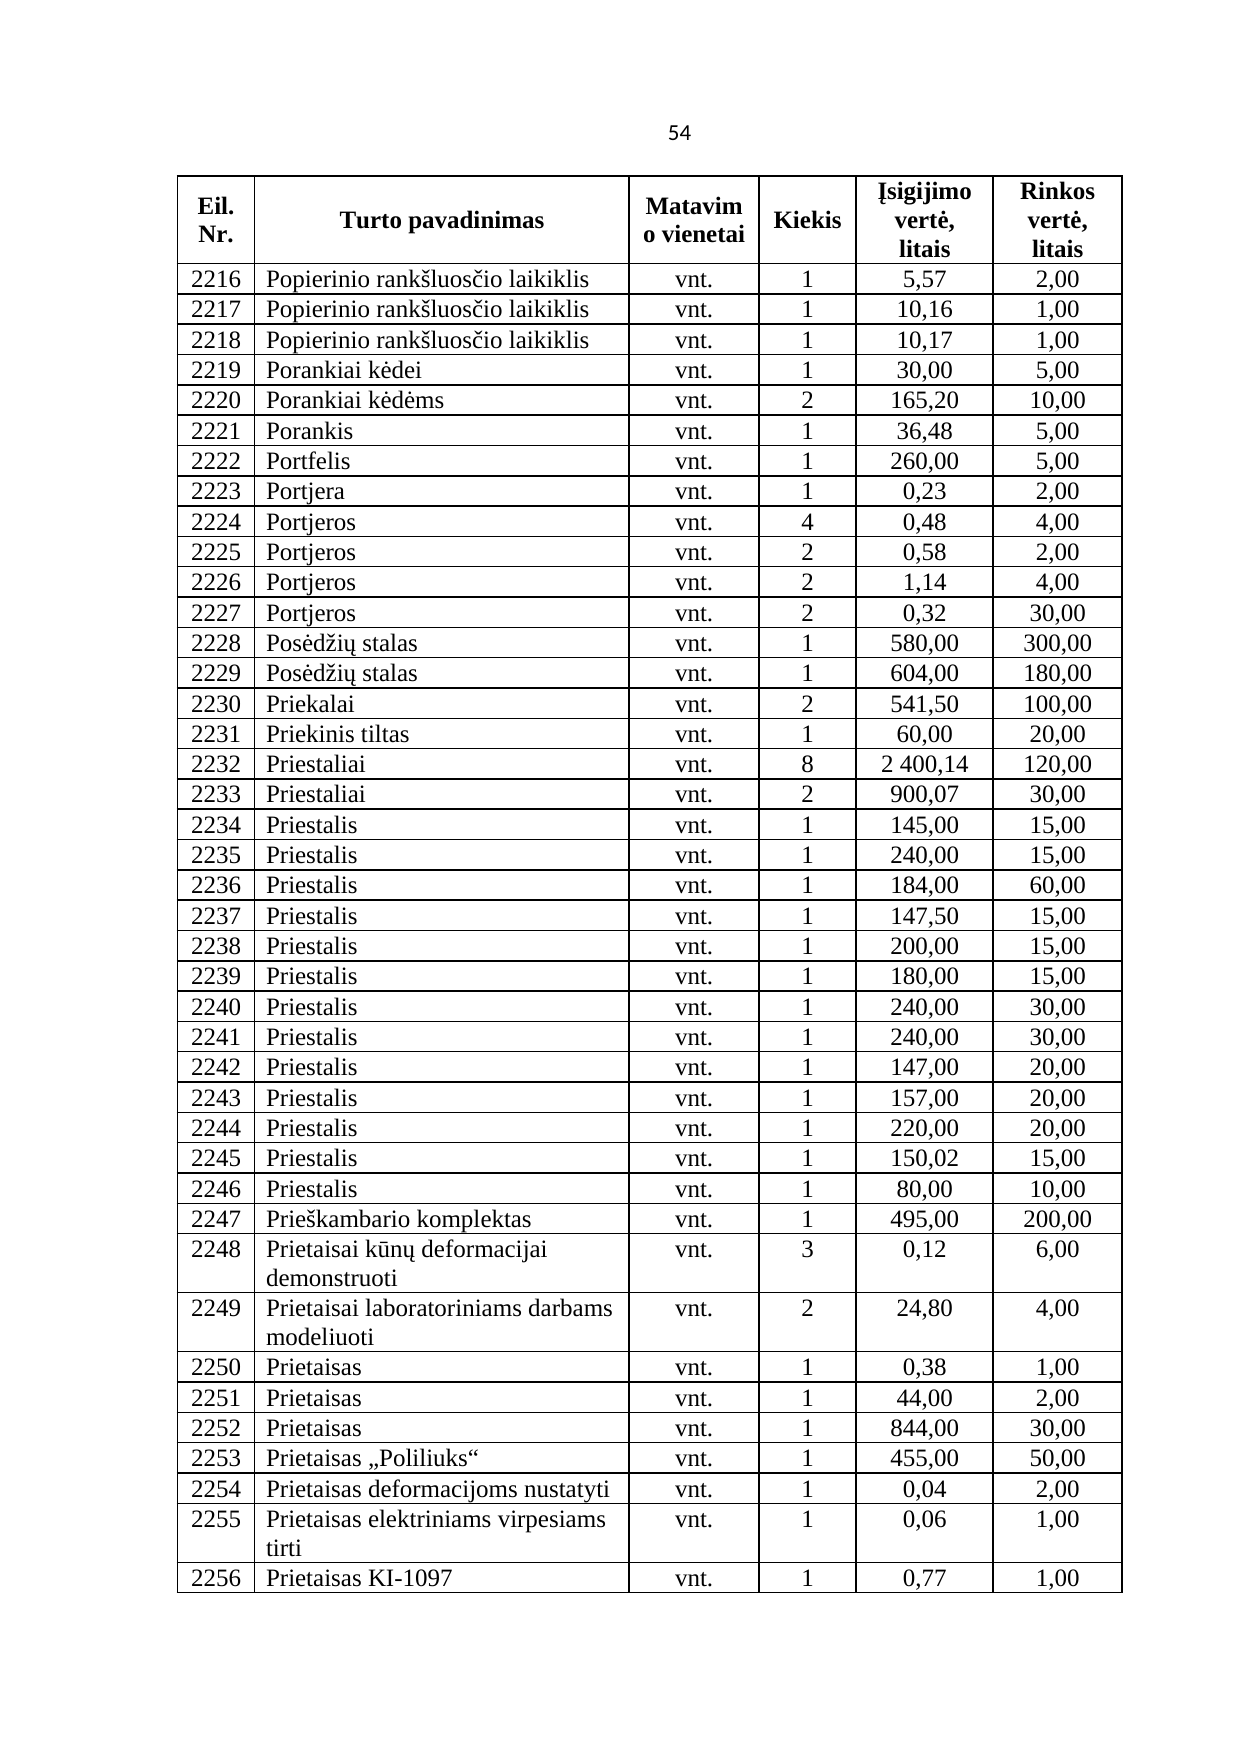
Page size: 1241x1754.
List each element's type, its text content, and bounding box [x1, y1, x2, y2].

table_cell 15,00 [994, 810, 1121, 839]
table_cell Priekalai [255, 689, 628, 717]
table_cell 1 [760, 962, 855, 990]
table_cell 1 [760, 1383, 855, 1411]
table_cell 2 [760, 386, 855, 414]
table_cell 495,00 [857, 1204, 992, 1233]
table_cell 2 [760, 780, 855, 808]
table_cell 2220 [178, 386, 254, 414]
table_cell 2230 [178, 689, 254, 717]
table_cell 20,00 [994, 1113, 1121, 1142]
table_cell Portjeros [255, 507, 628, 536]
table_cell 0,04 [857, 1474, 992, 1502]
table_cell 1 [760, 1504, 855, 1561]
table_cell 10,00 [994, 386, 1121, 414]
table_cell 100,00 [994, 689, 1121, 717]
table_cell 50,00 [994, 1443, 1121, 1472]
table_cell 5,00 [994, 416, 1121, 444]
table_cell 541,50 [857, 689, 992, 717]
table_cell Posėdžių stalas [255, 628, 628, 657]
table_cell 2245 [178, 1143, 254, 1172]
table_cell 0,32 [857, 598, 992, 626]
table_cell 0,23 [857, 477, 992, 505]
table_cell 2236 [178, 871, 254, 899]
table_cell 240,00 [857, 840, 992, 869]
table_cell Popierinio rankšluosčio laikiklis [255, 264, 628, 293]
table_cell 150,02 [857, 1143, 992, 1172]
table_cell Prietaisai laboratoriniams darbams modeliuoti [255, 1293, 628, 1351]
table_cell 2226 [178, 567, 254, 596]
table_header Įsigijimo vertė, litais [857, 177, 992, 263]
table_cell vnt. [630, 355, 758, 384]
table_cell Priestalis [255, 871, 628, 899]
table_cell 15,00 [994, 901, 1121, 929]
table_cell Porankiai kėdėms [255, 386, 628, 414]
table_cell Priestalis [255, 1052, 628, 1081]
table_cell 2241 [178, 1022, 254, 1051]
table_cell 260,00 [857, 446, 992, 475]
table_cell 20,00 [994, 1052, 1121, 1081]
table_cell 2,00 [994, 264, 1121, 293]
table_cell Priestalis [255, 962, 628, 990]
table_cell 2218 [178, 325, 254, 354]
table_cell 1 [760, 628, 855, 657]
table_cell vnt. [630, 446, 758, 475]
table_cell 2217 [178, 295, 254, 323]
table_cell 844,00 [857, 1413, 992, 1442]
table_cell 2,00 [994, 1383, 1121, 1411]
table_cell 1 [760, 658, 855, 687]
table_cell vnt. [630, 658, 758, 687]
table_cell vnt. [630, 992, 758, 1021]
table_cell Popierinio rankšluosčio laikiklis [255, 295, 628, 323]
table_cell Priestaliai [255, 749, 628, 778]
table_cell 900,07 [857, 780, 992, 808]
table_cell vnt. [630, 295, 758, 323]
table_cell 200,00 [994, 1204, 1121, 1233]
table_cell 2255 [178, 1504, 254, 1561]
table_cell 1 [760, 1413, 855, 1442]
table_cell vnt. [630, 749, 758, 778]
table_cell Priestalis [255, 810, 628, 839]
table_cell Prieškambario komplektas [255, 1204, 628, 1233]
table_cell Prietaisai kūnų deformacijai demonstruoti [255, 1234, 628, 1292]
table_cell vnt. [630, 840, 758, 869]
table_cell 30,00 [994, 992, 1121, 1021]
table_cell 2247 [178, 1204, 254, 1233]
table_cell 4,00 [994, 567, 1121, 596]
table_cell vnt. [630, 1234, 758, 1292]
table_cell vnt. [630, 325, 758, 354]
table_cell 2252 [178, 1413, 254, 1442]
table_cell 2221 [178, 416, 254, 444]
table_cell Prietaisas [255, 1383, 628, 1411]
table_cell 10,17 [857, 325, 992, 354]
table_cell vnt. [630, 689, 758, 717]
table_cell 15,00 [994, 840, 1121, 869]
table_cell Portjera [255, 477, 628, 505]
table_cell Prietaisas „Poliliuks“ [255, 1443, 628, 1472]
table_cell 2224 [178, 507, 254, 536]
table_cell 30,00 [994, 1022, 1121, 1051]
table_cell 30,00 [994, 1413, 1121, 1442]
table_cell 2,00 [994, 1474, 1121, 1502]
table_cell vnt. [630, 598, 758, 626]
table_cell Portjeros [255, 567, 628, 596]
table_cell Priestalis [255, 1113, 628, 1142]
table_cell 2249 [178, 1293, 254, 1351]
table_cell 0,38 [857, 1352, 992, 1381]
table_cell 180,00 [857, 962, 992, 990]
table_cell vnt. [630, 901, 758, 929]
table_cell 1 [760, 325, 855, 354]
table_cell vnt. [630, 1143, 758, 1172]
table_cell 184,00 [857, 871, 992, 899]
table_header Turto pavadinimas [255, 177, 628, 263]
table_cell 2223 [178, 477, 254, 505]
table_cell 2225 [178, 537, 254, 566]
table_cell Priestalis [255, 1174, 628, 1202]
table_cell 2253 [178, 1443, 254, 1472]
table_cell 180,00 [994, 658, 1121, 687]
table_cell 1,14 [857, 567, 992, 596]
table_cell vnt. [630, 537, 758, 566]
table_cell 2239 [178, 962, 254, 990]
table_cell vnt. [630, 1504, 758, 1561]
table_cell vnt. [630, 962, 758, 990]
table_cell 30,00 [994, 780, 1121, 808]
table_cell 2216 [178, 264, 254, 293]
table_cell 220,00 [857, 1113, 992, 1142]
table_cell 5,57 [857, 264, 992, 293]
table_cell 1 [760, 871, 855, 899]
table_cell vnt. [630, 1113, 758, 1142]
table_cell 15,00 [994, 931, 1121, 960]
table_cell 2219 [178, 355, 254, 384]
table_cell Priestalis [255, 901, 628, 929]
table_cell 145,00 [857, 810, 992, 839]
table_cell 2 [760, 598, 855, 626]
table_cell 2238 [178, 931, 254, 960]
table_cell vnt. [630, 416, 758, 444]
table_cell 2 [760, 537, 855, 566]
table_cell vnt. [630, 264, 758, 293]
table_cell 1 [760, 1022, 855, 1051]
table_cell Popierinio rankšluosčio laikiklis [255, 325, 628, 354]
table_cell 2235 [178, 840, 254, 869]
table_cell 4,00 [994, 1293, 1121, 1351]
table_cell 1 [760, 1204, 855, 1233]
table_cell Priestalis [255, 1022, 628, 1051]
table_cell 20,00 [994, 719, 1121, 748]
table_header Eil. Nr. [178, 177, 254, 263]
table_cell 8 [760, 749, 855, 778]
table_cell 2246 [178, 1174, 254, 1202]
table_cell 2232 [178, 749, 254, 778]
table_cell 2 [760, 1293, 855, 1351]
table_cell 2242 [178, 1052, 254, 1081]
table_cell 1,00 [994, 295, 1121, 323]
table_cell vnt. [630, 477, 758, 505]
table_cell vnt. [630, 628, 758, 657]
table_cell vnt. [630, 810, 758, 839]
table_cell 2240 [178, 992, 254, 1021]
table_cell 1 [760, 931, 855, 960]
table_cell 1 [760, 477, 855, 505]
table_cell vnt. [630, 1293, 758, 1351]
table_cell 1 [760, 1474, 855, 1502]
table_cell 2244 [178, 1113, 254, 1142]
table_cell vnt. [630, 386, 758, 414]
table_cell Priestalis [255, 992, 628, 1021]
table_cell 44,00 [857, 1383, 992, 1411]
table_cell 1 [760, 1113, 855, 1142]
table_cell 1 [760, 295, 855, 323]
table_cell 2256 [178, 1563, 254, 1592]
table_cell vnt. [630, 931, 758, 960]
table_cell 1 [760, 840, 855, 869]
table_header Kiekis [760, 177, 855, 263]
table_cell vnt. [630, 1204, 758, 1233]
table_cell 2250 [178, 1352, 254, 1381]
table_cell 240,00 [857, 992, 992, 1021]
table_cell vnt. [630, 1383, 758, 1411]
table_cell 5,00 [994, 355, 1121, 384]
table_cell 2254 [178, 1474, 254, 1502]
table_cell 1 [760, 901, 855, 929]
table_cell 60,00 [857, 719, 992, 748]
table_cell vnt. [630, 1474, 758, 1502]
table_cell 1 [760, 1563, 855, 1592]
table_cell 1 [760, 1174, 855, 1202]
table_cell vnt. [630, 1052, 758, 1081]
table_cell vnt. [630, 507, 758, 536]
table_cell Priestalis [255, 840, 628, 869]
table_cell Priestalis [255, 1083, 628, 1111]
table_cell Porankis [255, 416, 628, 444]
table_cell vnt. [630, 1174, 758, 1202]
table_cell 1 [760, 719, 855, 748]
table_cell 580,00 [857, 628, 992, 657]
table_cell 1 [760, 355, 855, 384]
table_cell 1 [760, 1083, 855, 1111]
table_cell 15,00 [994, 962, 1121, 990]
table_cell 0,06 [857, 1504, 992, 1561]
table_cell 2231 [178, 719, 254, 748]
table_cell 10,16 [857, 295, 992, 323]
table_cell Prietaisas elektriniams virpesiams tirti [255, 1504, 628, 1561]
table_cell 0,12 [857, 1234, 992, 1292]
table_cell Priestalis [255, 1143, 628, 1172]
table_header Rinkos vertė, litais [994, 177, 1121, 263]
table_cell 120,00 [994, 749, 1121, 778]
table_cell vnt. [630, 719, 758, 748]
table_cell vnt. [630, 1083, 758, 1111]
table_cell 604,00 [857, 658, 992, 687]
table_cell 30,00 [857, 355, 992, 384]
table_cell 10,00 [994, 1174, 1121, 1202]
table_cell 1,00 [994, 1563, 1121, 1592]
table_cell 165,20 [857, 386, 992, 414]
table_cell 1,00 [994, 1504, 1121, 1561]
table_cell 1 [760, 1052, 855, 1081]
table_cell Priekinis tiltas [255, 719, 628, 748]
table_header Matavimo vienetai [630, 177, 758, 263]
table_cell Posėdžių stalas [255, 658, 628, 687]
table_cell 1 [760, 446, 855, 475]
table_cell 1,00 [994, 1352, 1121, 1381]
table_cell 6,00 [994, 1234, 1121, 1292]
table_cell Prietaisas [255, 1352, 628, 1381]
table_cell 2229 [178, 658, 254, 687]
table_cell 240,00 [857, 1022, 992, 1051]
table_cell 1 [760, 264, 855, 293]
table_cell 0,77 [857, 1563, 992, 1592]
table_cell 1 [760, 1352, 855, 1381]
table_cell 2248 [178, 1234, 254, 1292]
table_cell Portfelis [255, 446, 628, 475]
table_cell 2 400,14 [857, 749, 992, 778]
table_cell 1 [760, 1143, 855, 1172]
table_cell Portjeros [255, 598, 628, 626]
table_cell 60,00 [994, 871, 1121, 899]
table_cell vnt. [630, 1413, 758, 1442]
table_cell vnt. [630, 567, 758, 596]
table_cell 2251 [178, 1383, 254, 1411]
table_cell 36,48 [857, 416, 992, 444]
table_cell 2234 [178, 810, 254, 839]
table_cell 2227 [178, 598, 254, 626]
table_cell Prietaisas deformacijoms nustatyti [255, 1474, 628, 1502]
table_cell 2233 [178, 780, 254, 808]
table_cell 1,00 [994, 325, 1121, 354]
table_cell 1 [760, 810, 855, 839]
table_cell 2 [760, 689, 855, 717]
table_cell 4,00 [994, 507, 1121, 536]
table_cell 0,48 [857, 507, 992, 536]
table_cell 2237 [178, 901, 254, 929]
table_cell 300,00 [994, 628, 1121, 657]
table_cell Priestalis [255, 931, 628, 960]
table_cell vnt. [630, 1563, 758, 1592]
table_cell Prietaisas [255, 1413, 628, 1442]
table_cell 2,00 [994, 477, 1121, 505]
table_cell 0,58 [857, 537, 992, 566]
table_cell Priestaliai [255, 780, 628, 808]
table_cell 200,00 [857, 931, 992, 960]
table_cell 2243 [178, 1083, 254, 1111]
table_cell 455,00 [857, 1443, 992, 1472]
table_cell 147,50 [857, 901, 992, 929]
table_cell Porankiai kėdei [255, 355, 628, 384]
table_cell 1 [760, 992, 855, 1021]
table_cell 4 [760, 507, 855, 536]
table_cell vnt. [630, 1443, 758, 1472]
table_cell 30,00 [994, 598, 1121, 626]
table_cell 80,00 [857, 1174, 992, 1202]
table_cell 20,00 [994, 1083, 1121, 1111]
table_cell 2228 [178, 628, 254, 657]
table_cell 15,00 [994, 1143, 1121, 1172]
table_cell vnt. [630, 1352, 758, 1381]
table_cell 1 [760, 1443, 855, 1472]
table_cell 5,00 [994, 446, 1121, 475]
table_cell 2,00 [994, 537, 1121, 566]
table_cell 1 [760, 416, 855, 444]
table_cell 157,00 [857, 1083, 992, 1111]
table_cell vnt. [630, 780, 758, 808]
table_cell Prietaisas KI-1097 [255, 1563, 628, 1592]
table_cell 24,80 [857, 1293, 992, 1351]
table_cell vnt. [630, 871, 758, 899]
table_cell vnt. [630, 1022, 758, 1051]
table_cell 3 [760, 1234, 855, 1292]
table_cell Portjeros [255, 537, 628, 566]
table_cell 2 [760, 567, 855, 596]
table_cell 147,00 [857, 1052, 992, 1081]
table_cell 2222 [178, 446, 254, 475]
